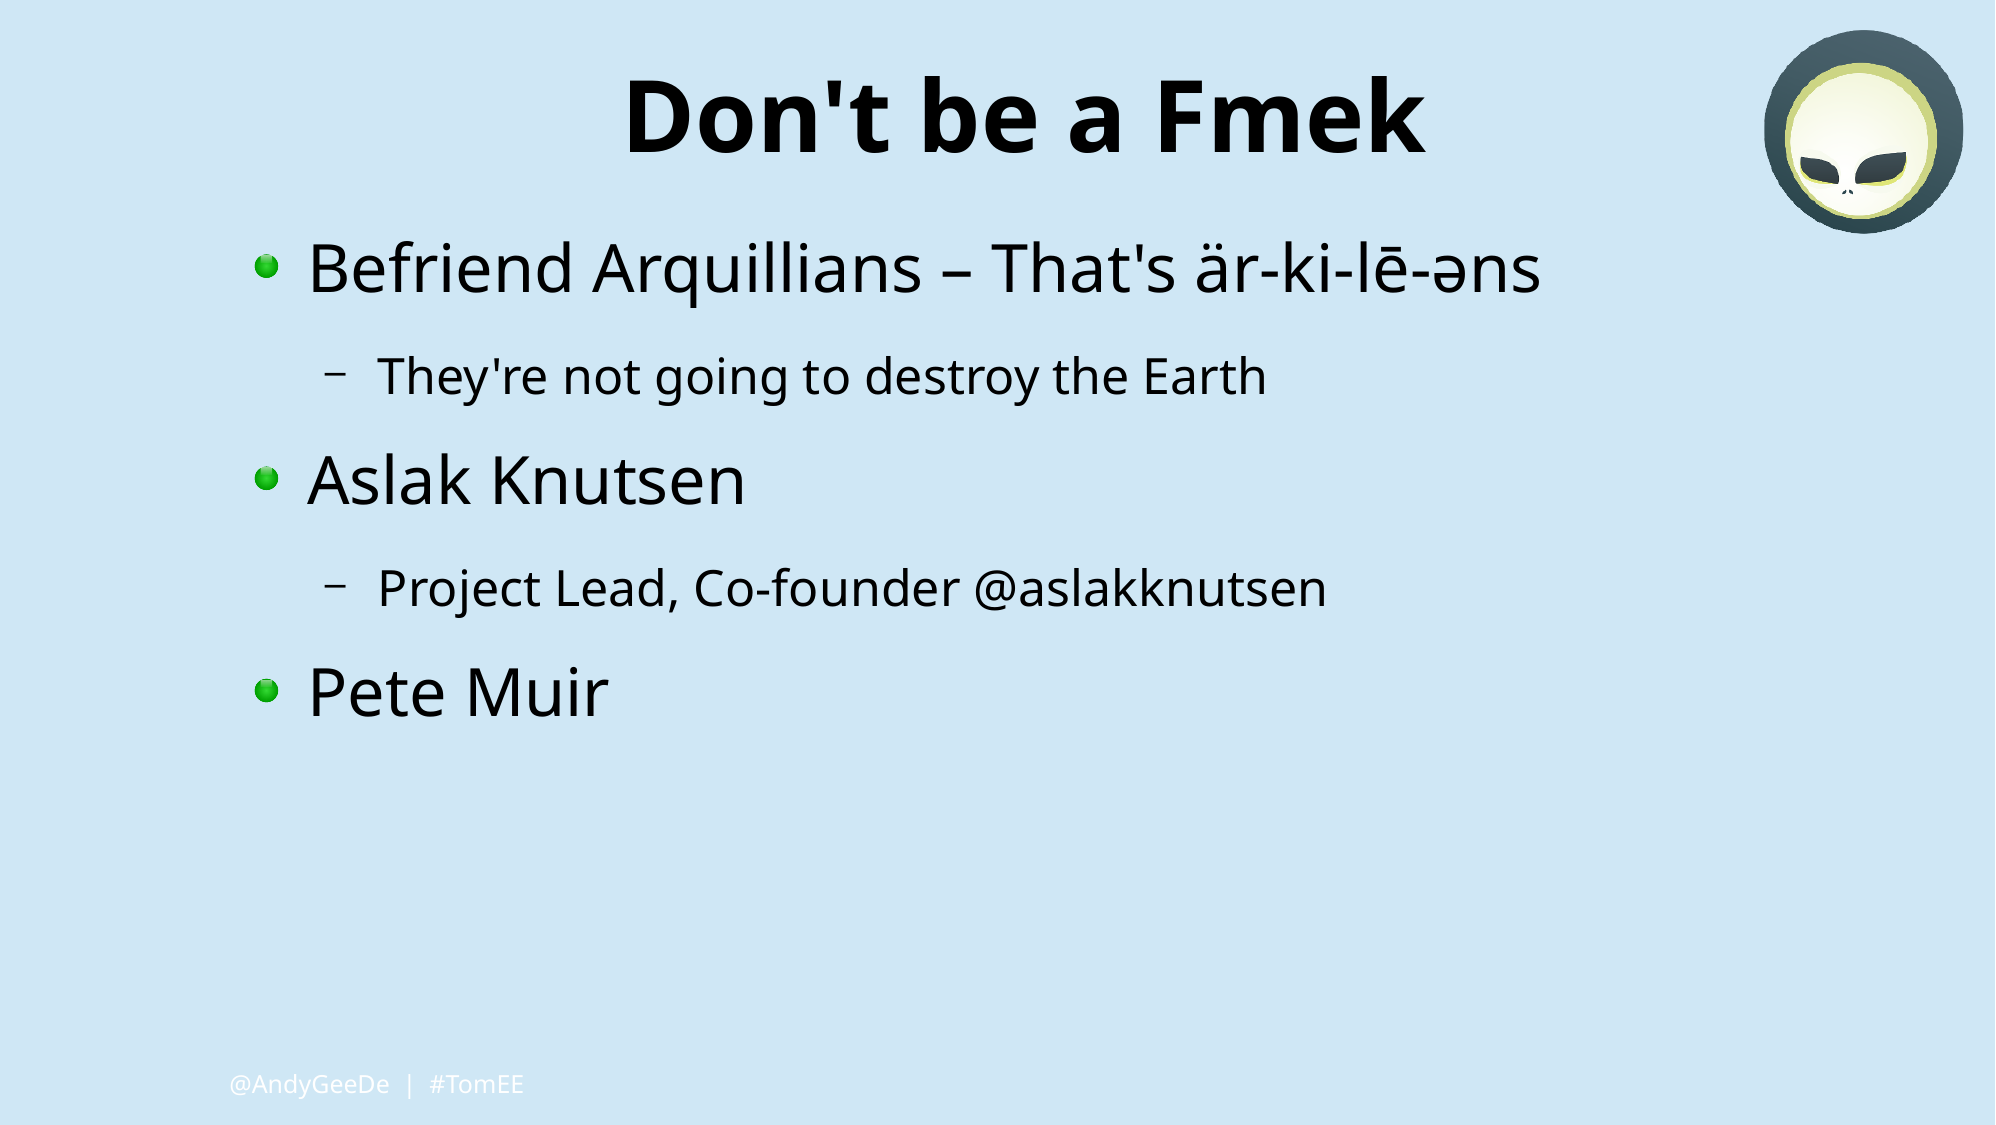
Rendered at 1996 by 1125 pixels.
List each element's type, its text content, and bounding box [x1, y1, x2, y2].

picture [1742, 30, 1985, 272]
list Befriend Arquillians – That's är-ki-lē-əns They're not going to destroy the Earth Aslak Knutsen Project Lead, Co-founder @aslakknutsen Pete Muir [236, 220, 1855, 954]
title Don't be a Fmek [153, 45, 1742, 189]
text_box @AndyGeeDe | #TomEE [214, 1060, 879, 1106]
